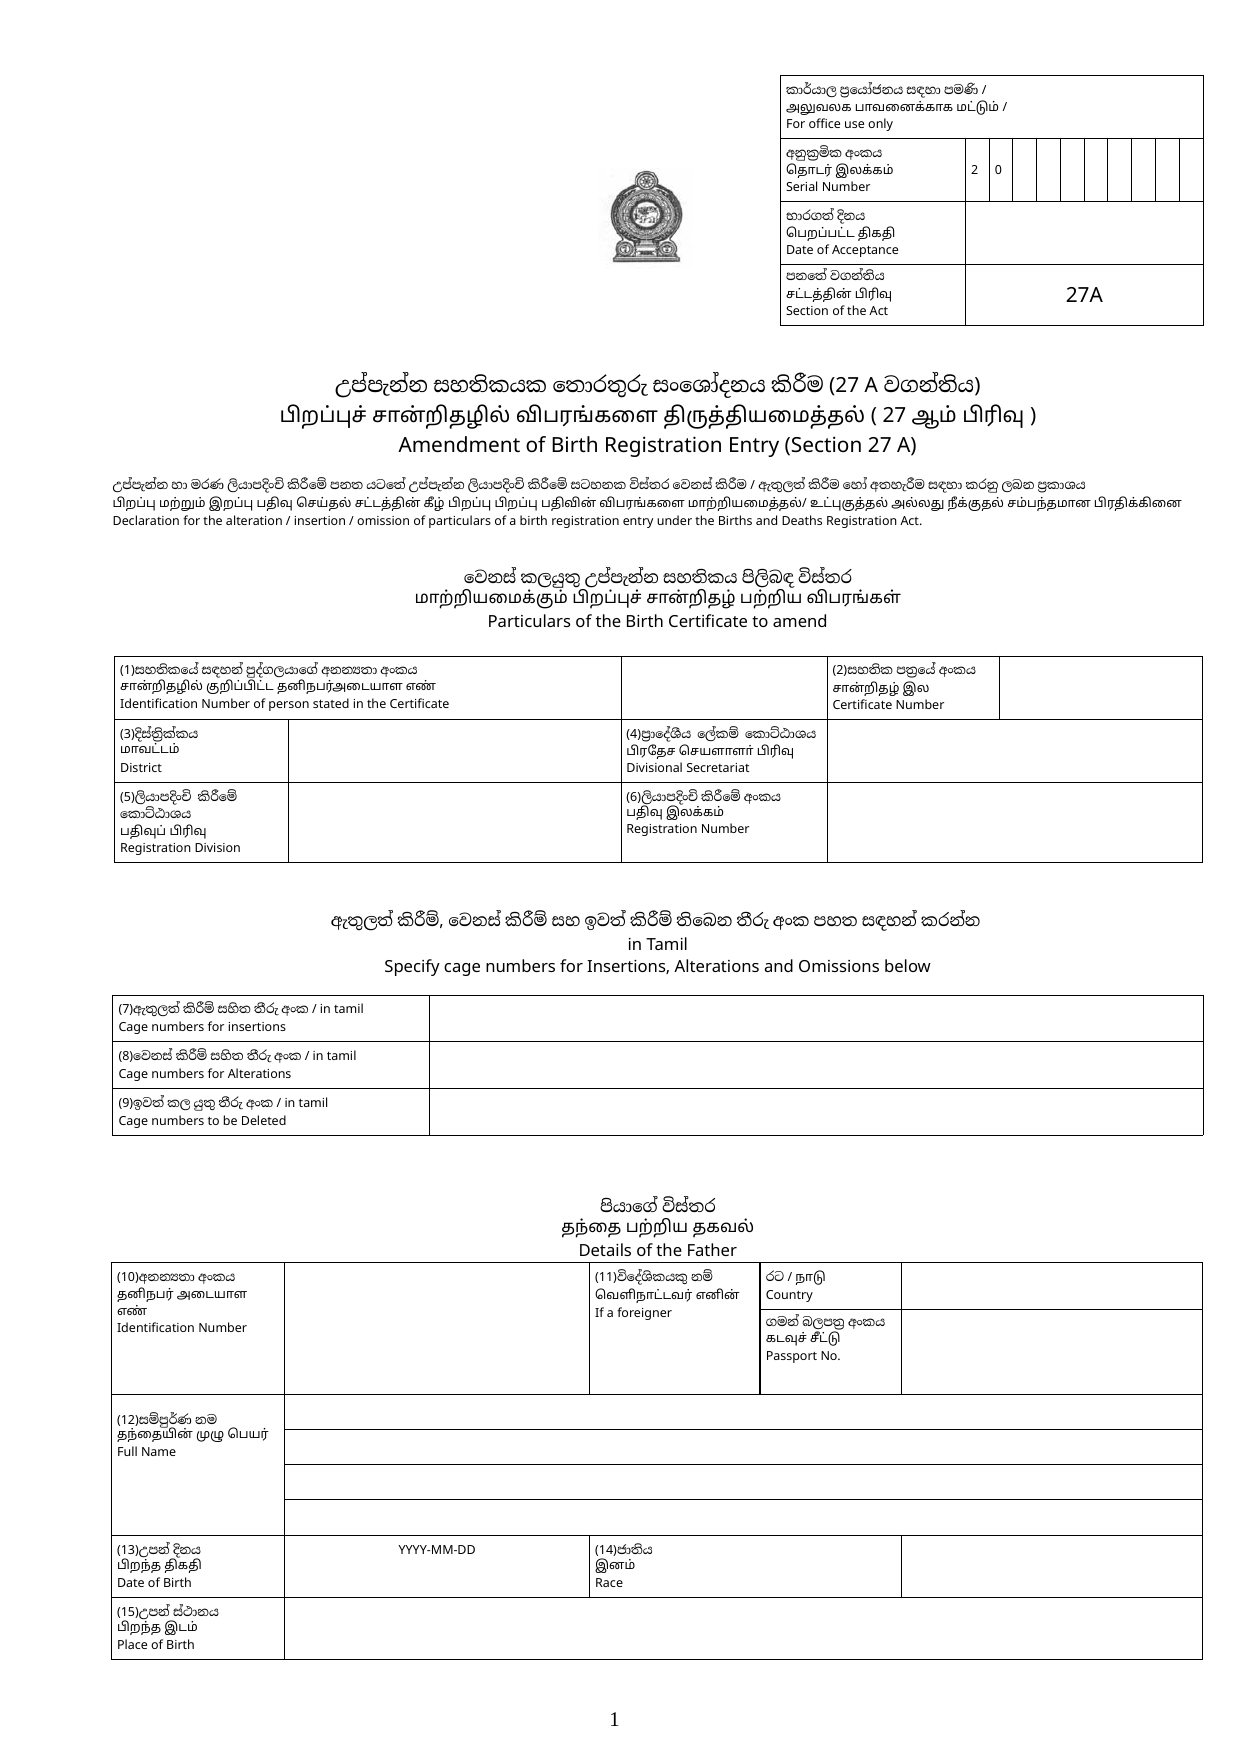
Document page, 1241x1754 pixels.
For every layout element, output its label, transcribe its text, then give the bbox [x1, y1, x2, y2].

table_cell (5)ලියාපදිංචි කිරීමේ කොට්ඨාශය பதிவுப் பிரிவு Registration Division [115, 783, 288, 862]
table_cell [1108, 139, 1131, 201]
table_cell [828, 783, 1202, 862]
table_header (11)විදේශිකය‍කු නම් வெளிநாட்டவர் எனின் If a foreigner [590, 1263, 759, 1394]
table_cell [1061, 139, 1084, 201]
table_cell (9)ඉවත් කල යුතු තීරු අංක / in tamil Cage numbers to be Deleted [113, 1089, 429, 1134]
text වෙනස් කලයුතු උප්පැන්න සහතිකය පිලිබඳ විස්තර [112, 569, 1203, 589]
table_cell [285, 1465, 1202, 1499]
table_header (10)අනන්‍යතා අංකය தனிநபர் அடையாள எண் Identification Number [112, 1263, 284, 1394]
text ඇතුලත් කිරීම්, වෙනස් කිරීම් සහ ඉවත් කිරීම් තිබෙන තීරු අංක පහත සඳහන් කරන්න [112, 908, 1203, 932]
table_header (1)සහතිකයේ සඳහන් පුද්ගලයාගේ අනන්‍යතා අංකය சான்றிதழில் குறிப்பிட்ட தனிநபர்அடையாள எண் Identification Number of person stated in the Certificate [115, 657, 621, 719]
table_cell භාරගත් දිනය பெறப்பட்ட திகதி Date of Acceptance [781, 202, 965, 263]
table_cell (6)ලියාපදිංචි කිරීමේ අංකය பதிவு இலக்கம் Registration Number [622, 783, 827, 862]
table_header කාර්යාල ප්‍රයෝජනය සඳහා පමණි / அலுவலக பாவனைக்காக மட்டும் / For office use only [781, 76, 1203, 138]
table_cell [1132, 139, 1155, 201]
table_header [1000, 657, 1202, 719]
table_cell [1013, 139, 1036, 201]
table_cell (3)දිස්ත්‍රික්කය மாவட்டம் District [115, 720, 288, 782]
table_cell (14)ජාතිය இனம் Race [590, 1536, 901, 1597]
table_cell (8)වෙනස් කිරීම් සහිත තීරු අංක / in tamil Cage numbers for Alterations [113, 1042, 429, 1088]
text Declaration for the alteration / insertion / omission of particulars of a birth registration entry under the Births and Deaths Registration Act. [112, 512, 1203, 529]
table_cell [289, 783, 621, 862]
table_cell [1085, 139, 1107, 201]
table_header [902, 1263, 1202, 1309]
table_header [430, 996, 1203, 1041]
picture [598, 168, 693, 269]
table_cell [828, 720, 1202, 782]
table_cell [285, 1430, 1202, 1464]
table_cell ගමන් බලපත්‍ර අංකය கடவுச் சீட்டு Passport No. [761, 1310, 901, 1394]
text උප්පැන්න හා මරණ ලියාපදිංචි කිරීමේ පනත යටතේ උප්පැන්න ලියාපදිංචි කිරීමේ සටහනක විස්තර වෙනස් කිරීම / ඇතුලත් කිරීම හෝ අතහැරීම සඳහා කරනු ලබන ප්‍රකාශය [112, 476, 1203, 494]
table_cell 27A [966, 265, 1203, 325]
table_header [331, 75, 780, 138]
table_cell 2 [966, 139, 989, 201]
table_cell [1037, 139, 1060, 201]
table_cell [289, 720, 621, 782]
table_cell [902, 1536, 1202, 1597]
text Particulars of the Birth Certificate to amend [112, 610, 1203, 633]
table_cell (4)ප්‍රාදේශීය ලේකම් කොට්ඨාශය பிரதேச செயளாளா் பிரிவு Divisional Secretariat [622, 720, 827, 782]
text in Tamil [112, 932, 1203, 955]
table_cell [966, 202, 1203, 263]
text උප්පැන්න සහතිකයක තොරතුරු සංශෝදනය කිරීම (27 A වගන්තිය) [112, 370, 1203, 400]
table_cell අනුක්‍රමික අංකය தொடர் இலக்கம் Serial Number [781, 139, 965, 201]
table_cell පනතේ වගන්තිය சட்டத்தின் பிரிவு Section of the Act [781, 265, 965, 325]
table_header [285, 1263, 589, 1394]
table_cell (12)සම්පුර්ණ නම தந்தையின் முழு பெயர் Full Name [112, 1395, 284, 1534]
text Amendment of Birth Registration Entry (Section 27 A) [112, 430, 1203, 459]
table_cell (15)උපන් ස්ථානය பிறந்த இடம் Place of Birth [112, 1598, 284, 1659]
table_cell YYYY-MM-DD [285, 1536, 589, 1597]
text தந்தை பற்றிய தகவல் [112, 1218, 1203, 1239]
text පියාගේ විස්තර [112, 1198, 1203, 1218]
text பிறப்பு மற்றும் இறப்பு பதிவு செய்தல் சட்டத்தின் கீழ் பிறப்பு பிறப்பு பதிவின் விபரங்களை மாற்றியமைத்தல்/ உட்புகுத்தல் அல்லது நீக்குதல் சம்பந்தமான பிரதிக்கினை [112, 494, 1203, 512]
table_cell [430, 1089, 1203, 1134]
table_cell [902, 1310, 1202, 1394]
table_cell [285, 1395, 1202, 1429]
text Details of the Father [112, 1239, 1203, 1262]
text மாற்றியமைக்கும் பிறப்புச் சான்றிதழ் பற்றிய விபரங்கள் [112, 589, 1203, 610]
table_cell [430, 1042, 1203, 1088]
text பிறப்புச் சான்றிதழில் விபரங்களை திருத்தியமைத்தல் ( 27 ஆம் பிரிவு ) [112, 400, 1203, 430]
table_cell [331, 138, 780, 201]
table_header (7)ඇතුලත් කිරීම් සහිත තීරු අංක / in tamil Cage numbers for insertions [113, 996, 429, 1041]
table_cell 0 [990, 139, 1012, 201]
table_cell [1156, 139, 1179, 201]
table_header රට / நாடு Country [761, 1263, 901, 1309]
table_header [622, 657, 827, 719]
table_header (2)සහතික පත්‍රයේ අංකය சான்றிதழ் இல Certificate Number [828, 657, 999, 719]
table_cell [331, 201, 780, 325]
table_cell (13)උපන් දිනය பிறந்த திகதி Date of Birth [112, 1536, 284, 1597]
table_cell [285, 1598, 1202, 1659]
table_cell [1180, 139, 1203, 201]
table_cell [285, 1500, 1202, 1534]
text Specify cage numbers for Insertions, Alterations and Omissions below [112, 955, 1203, 977]
